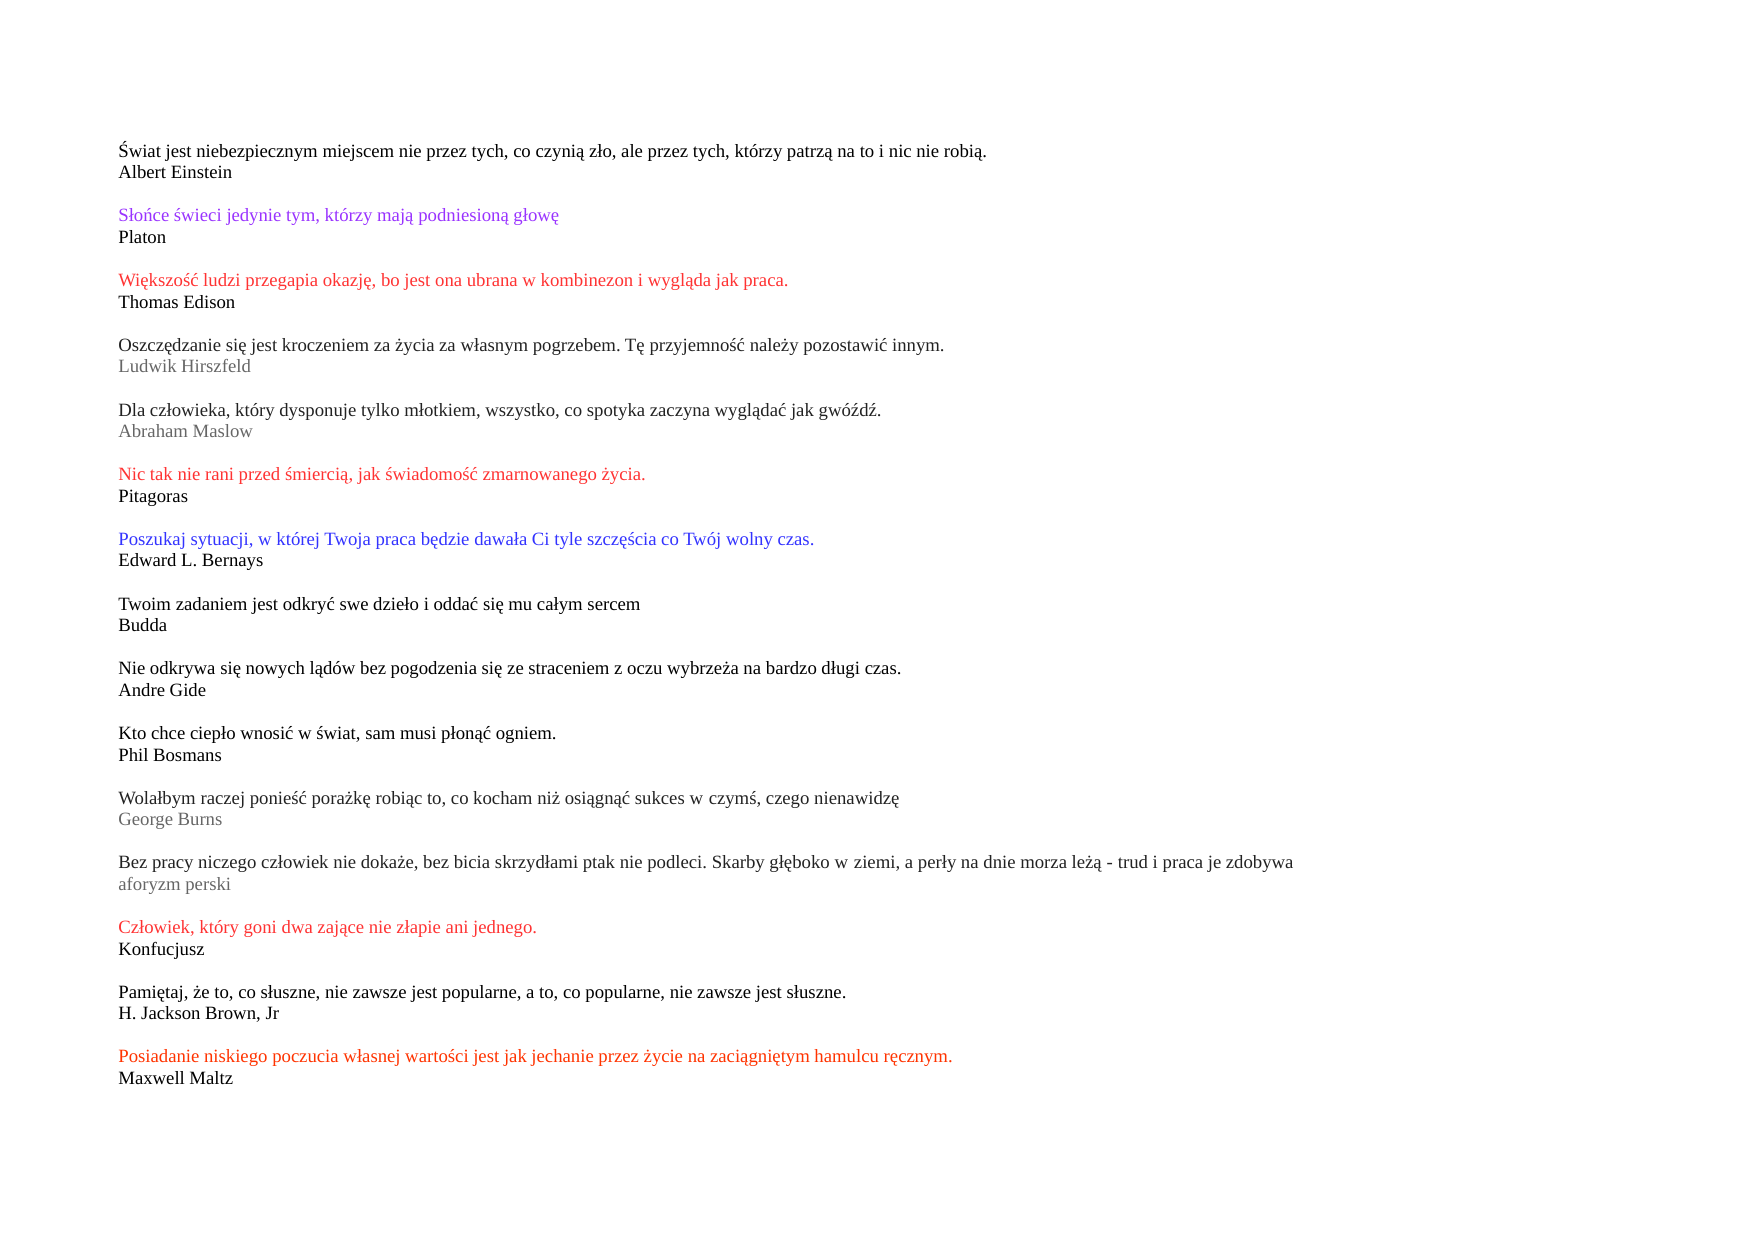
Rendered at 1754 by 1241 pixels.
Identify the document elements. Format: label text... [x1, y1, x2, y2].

text Poszukaj sytuacji, w której Twoja praca będzie dawała Ci tyle szczęścia co Twój wolny czas. [118, 528, 1636, 549]
text Świat jest niebezpiecznym miejscem nie przez tych, co czynią zło, ale przez tych, którzy patrzą na to i nic nie robią. [118, 140, 1636, 161]
text Platon [118, 226, 1636, 247]
text Andre Gide [118, 679, 1636, 700]
text Maxwell Maltz [118, 1067, 1636, 1088]
text Albert Einstein [118, 161, 1636, 183]
text Nie odkrywa się nowych lądów bez pogodzenia się ze straceniem z oczu wybrzeża na bardzo długi czas. [118, 657, 1636, 679]
text Konfucjusz [118, 937, 1636, 959]
text Edward L. Bernays [118, 549, 1636, 571]
text Ludwik Hirszfeld [118, 355, 1636, 377]
text Posiadanie niskiego poczucia własnej wartości jest jak jechanie przez życie na zaciągniętym hamulcu ręcznym. [118, 1045, 1636, 1067]
text Thomas Edison [118, 291, 1636, 312]
text H. Jackson Brown, Jr [118, 1002, 1636, 1024]
text Pamiętaj, że to, co słuszne, nie zawsze jest popularne, a to, co popularne, nie zawsze jest słuszne. [118, 981, 1636, 1002]
text Bez pracy niczego człowiek nie dokaże, bez bicia skrzydłami ptak nie podleci. Skarby głęboko w ziemi, a perły na dnie morza leżą - trud i praca je zdobywa [118, 851, 1636, 873]
text Oszczędzanie się jest kroczeniem za życia za własnym pogrzebem. Tę przyjemność należy pozostawić innym. [118, 334, 1636, 355]
text Pitagoras [118, 485, 1636, 506]
text Nic tak nie rani przed śmiercią, jak świadomość zmarnowanego życia. [118, 463, 1636, 485]
text Kto chce ciepło wnosić w świat, sam musi płonąć ogniem. [118, 722, 1636, 743]
text aforyzm perski [118, 873, 1636, 894]
text Abraham Maslow [118, 420, 1636, 442]
text Człowiek, który goni dwa zające nie złapie ani jednego. [118, 916, 1636, 937]
text Budda [118, 614, 1636, 636]
text George Burns [118, 808, 1636, 830]
text Dla człowieka, który dysponuje tylko młotkiem, wszystko, co spotyka zaczyna wyglądać jak gwóźdź. [118, 398, 1636, 420]
text Phil Bosmans [118, 743, 1636, 765]
text Twoim zadaniem jest odkryć swe dzieło i oddać się mu całym sercem [118, 592, 1636, 614]
text Wolałbym raczej ponieść porażkę robiąc to, co kocham niż osiągnąć sukces w czymś, czego nienawidzę [118, 787, 1636, 808]
text Większość ludzi przegapia okazję, bo jest ona ubrana w kombinezon i wygląda jak praca. [118, 269, 1636, 291]
text Słońce świeci jedynie tym, którzy mają podniesioną głowę [118, 204, 1636, 226]
